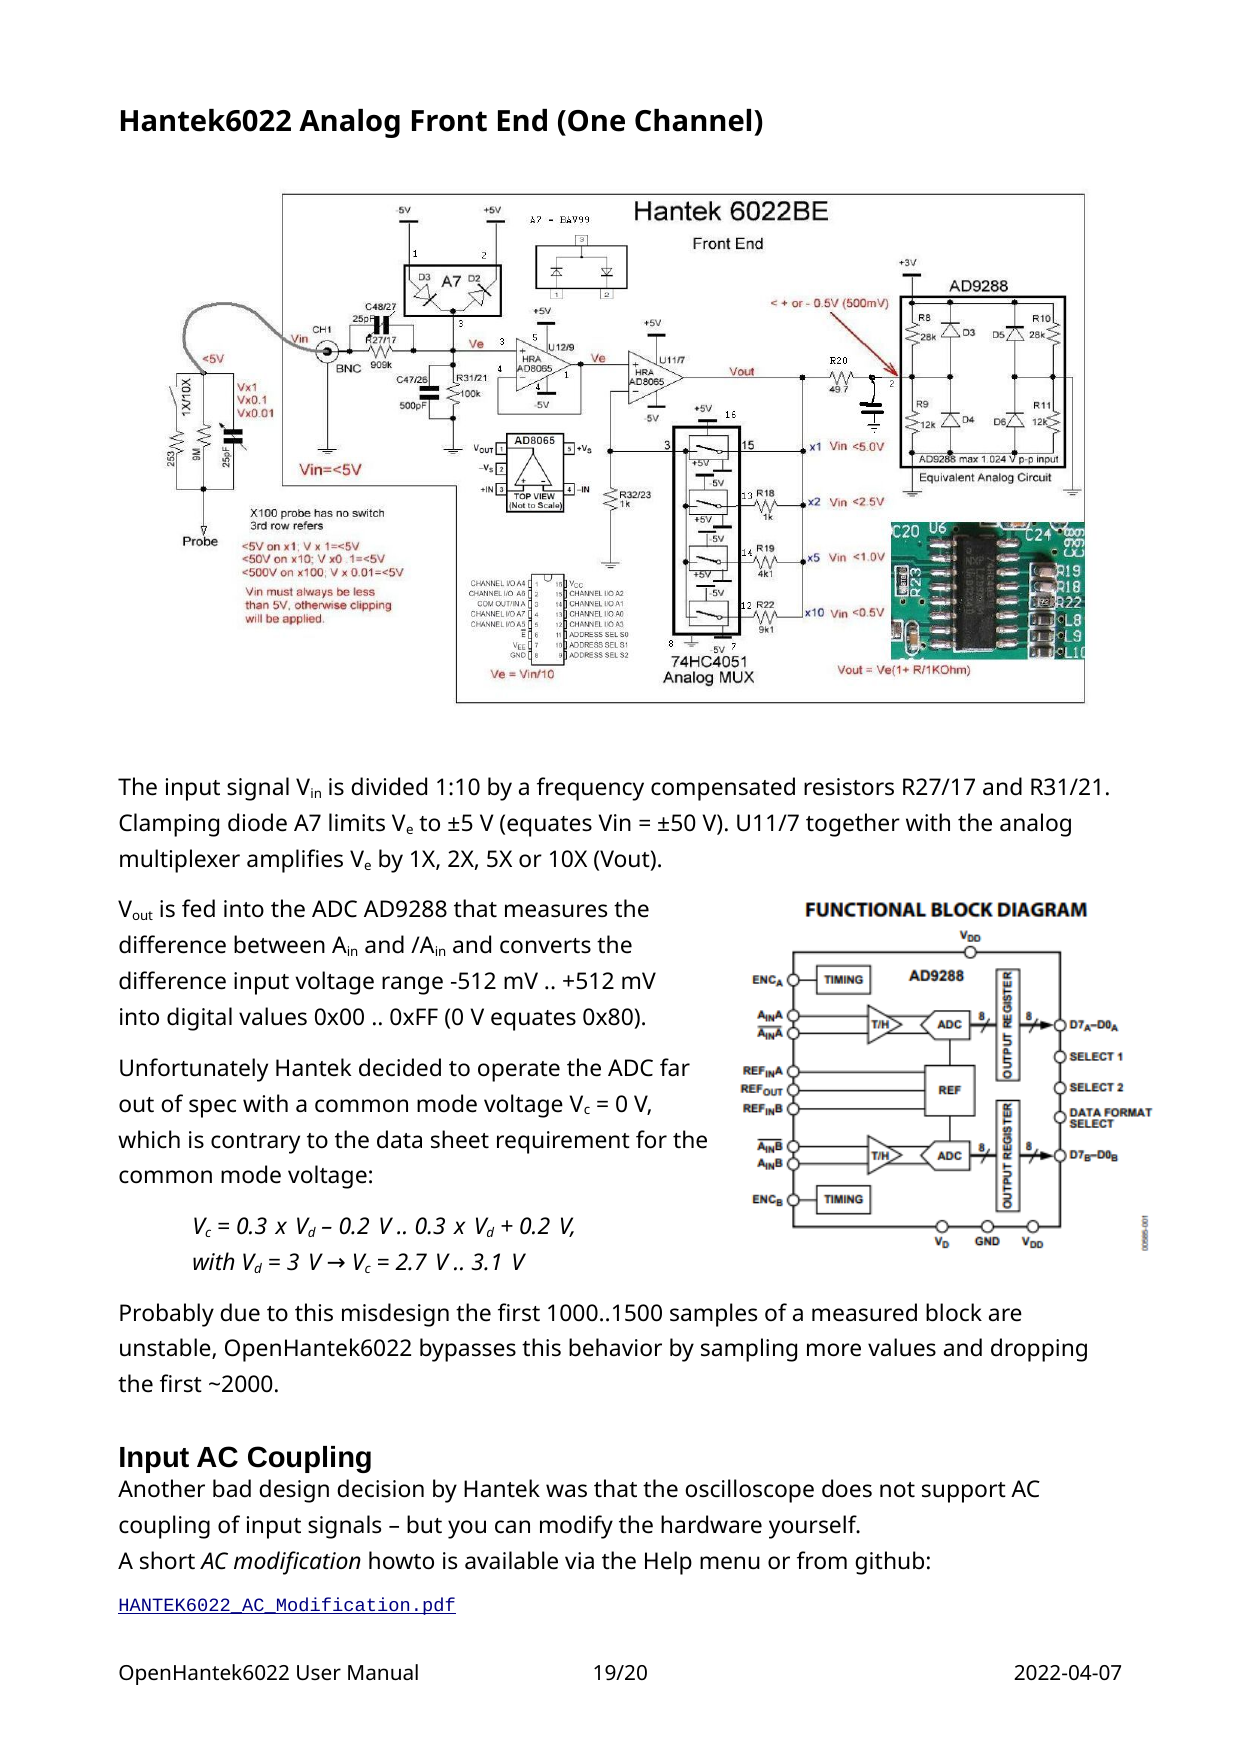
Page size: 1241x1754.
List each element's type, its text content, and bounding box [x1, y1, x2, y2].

subtitle Vc = 0.3 x Vd – 0.2 V .. 0.3 x Vd + 0.2 V, with Vd = 3 V → Vc = 2.7 V .. 3.1 V [118, 1210, 1122, 1277]
picture [738, 893, 1158, 1258]
subtitle Vout is fed into the ADC AD9288 that measures the difference between Ain and /Ain and converts the difference input voltage range -512 mV .. +512 mV into digital values 0x00 .. 0xFF (0 V equates 0x80). [118, 893, 738, 1032]
subtitle Probably due to this misdesign the first 1000..1500 samples of a measured block are unstable, OpenHantek6022 bypasses this behavior by sampling more values and dropping the first ~2000. [118, 1296, 1122, 1399]
subtitle Input AC Coupling [118, 1440, 1122, 1473]
subtitle The input signal Vin is divided 1:10 by a frequency compensated resistors R27/17 and R31/21. Clamping diode A7 limits Ve to ±5 V (equates Vin = ±50 V). U11/7 together with the analog multiplexer amplifies Ve by 1X, 2X, 5X or 10X (Vout). [118, 735, 1122, 874]
subtitle Unfortunately Hantek decided to operate the ADC far out of spec with a common mode voltage Vc = 0 V, which is contrary to the data sheet requirement for the common mode voltage: [118, 1052, 738, 1191]
picture [122, 180, 1127, 711]
subtitle Another bad design decision by Hantek was that the oscilloscope does not support AC coupling of input signals – but you can modify the hardware yourself. A short AC modification howto is available via the Help menu or from github: [118, 1473, 1122, 1576]
text HANTEK6022_AC_Modification.pdf [118, 1596, 1175, 1617]
subtitle Hantek6022 Analog Front End (One Channel) [118, 100, 1122, 140]
